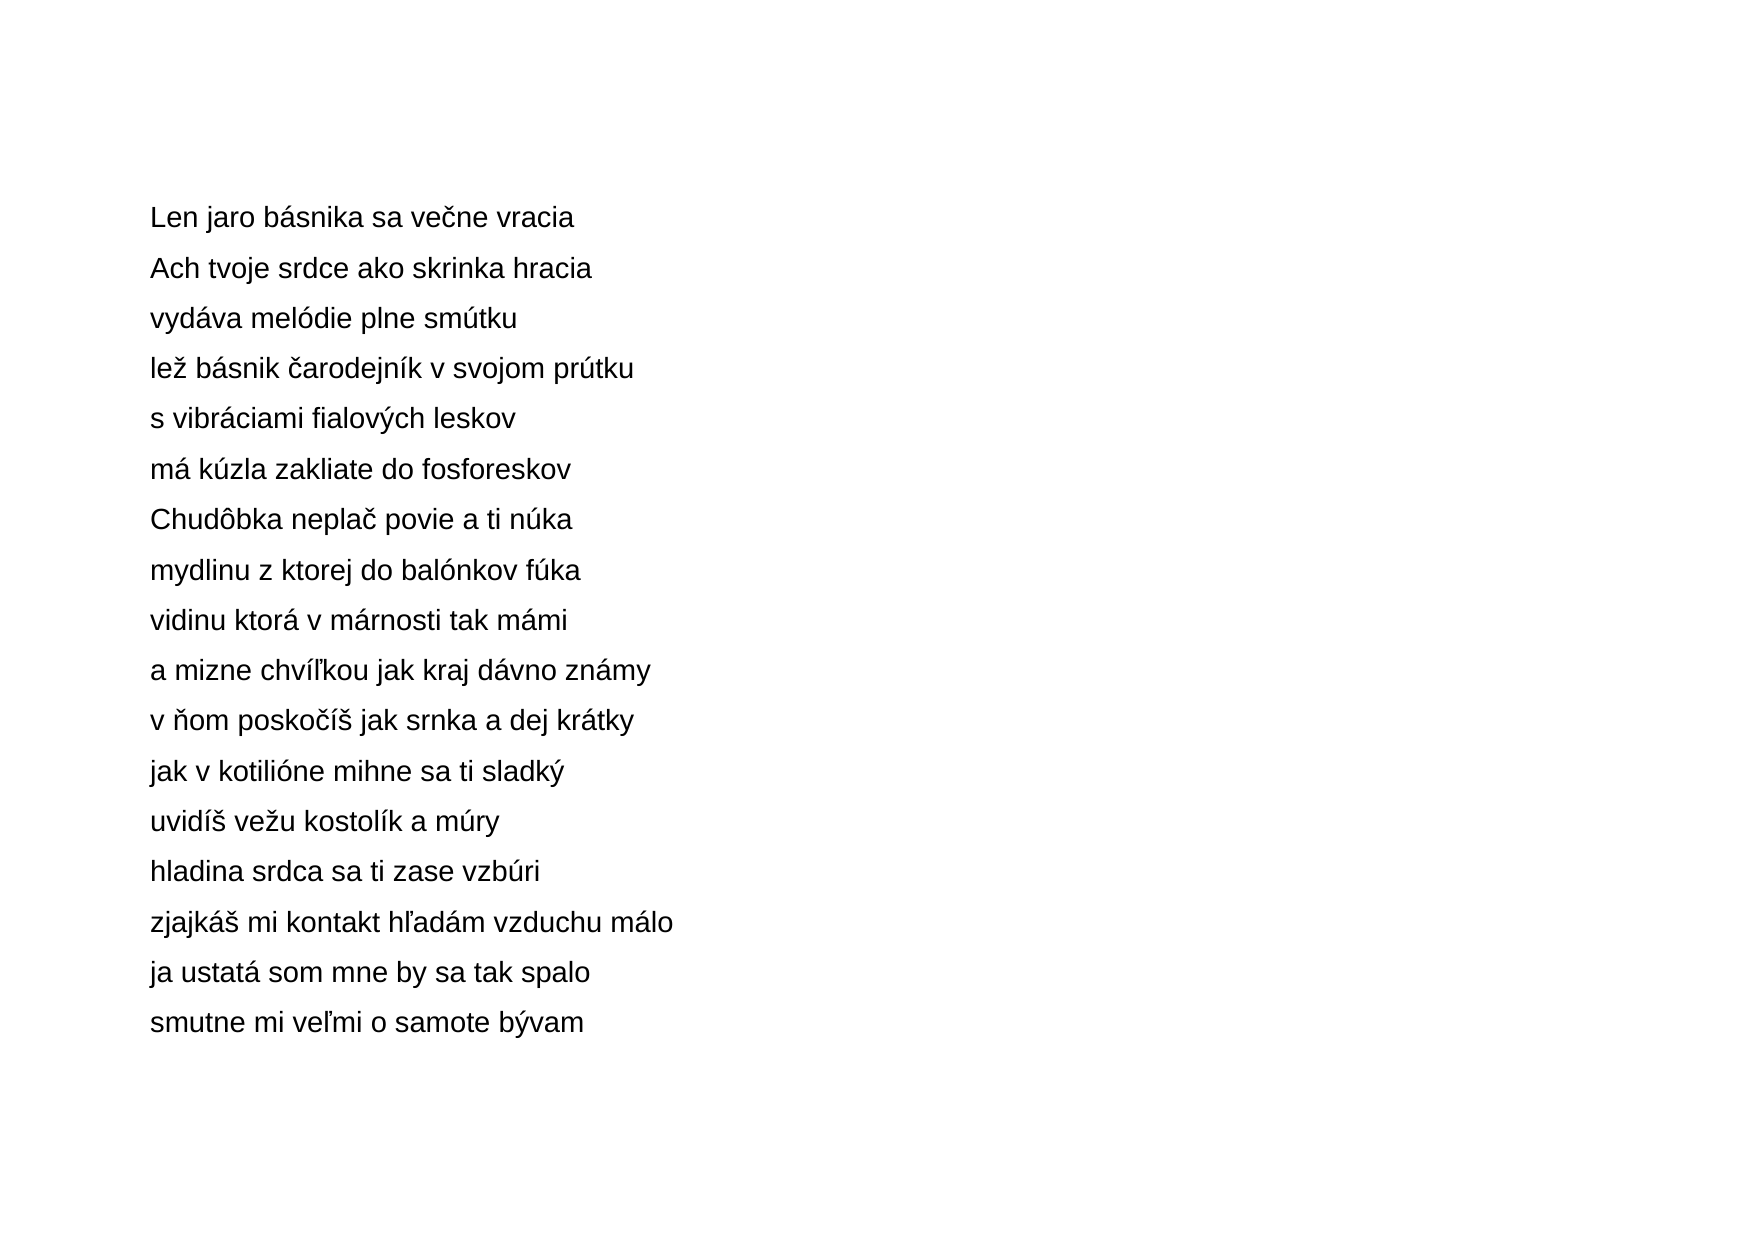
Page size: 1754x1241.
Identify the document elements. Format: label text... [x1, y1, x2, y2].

text uvidíš vežu kostolík a múry [150, 804, 1242, 838]
text Chudôbka neplač povie a ti núka [150, 502, 1242, 536]
text ja ustatá som mne by sa tak spalo [150, 955, 1242, 988]
text hladina srdca sa ti zase vzbúri [150, 854, 1242, 888]
text lež básnik čarodejník v svojom prútku [150, 351, 1242, 385]
text vidinu ktorá v márnosti tak mámi [150, 603, 1242, 636]
text v ňom poskočíš jak srnka a dej krátky [150, 703, 1242, 737]
text Ach tvoje srdce ako skrinka hracia [150, 251, 1242, 284]
text vydáva melódie plne smútku [150, 301, 1242, 334]
text zjajkáš mi kontakt hľadám vzduchu málo [150, 905, 1242, 938]
text mydlinu z ktorej do balónkov fúka [150, 552, 1242, 586]
text Len jaro básnika sa večne vracia [150, 200, 1242, 234]
text jak v kotilióne mihne sa ti sladký [150, 754, 1242, 787]
text smutne mi veľmi o samote bývam [150, 1005, 1242, 1039]
text s vibráciami fialových leskov [150, 402, 1242, 435]
text a mizne chvíľkou jak kraj dávno známy [150, 653, 1242, 687]
text má kúzla zakliate do fosforeskov [150, 452, 1242, 485]
